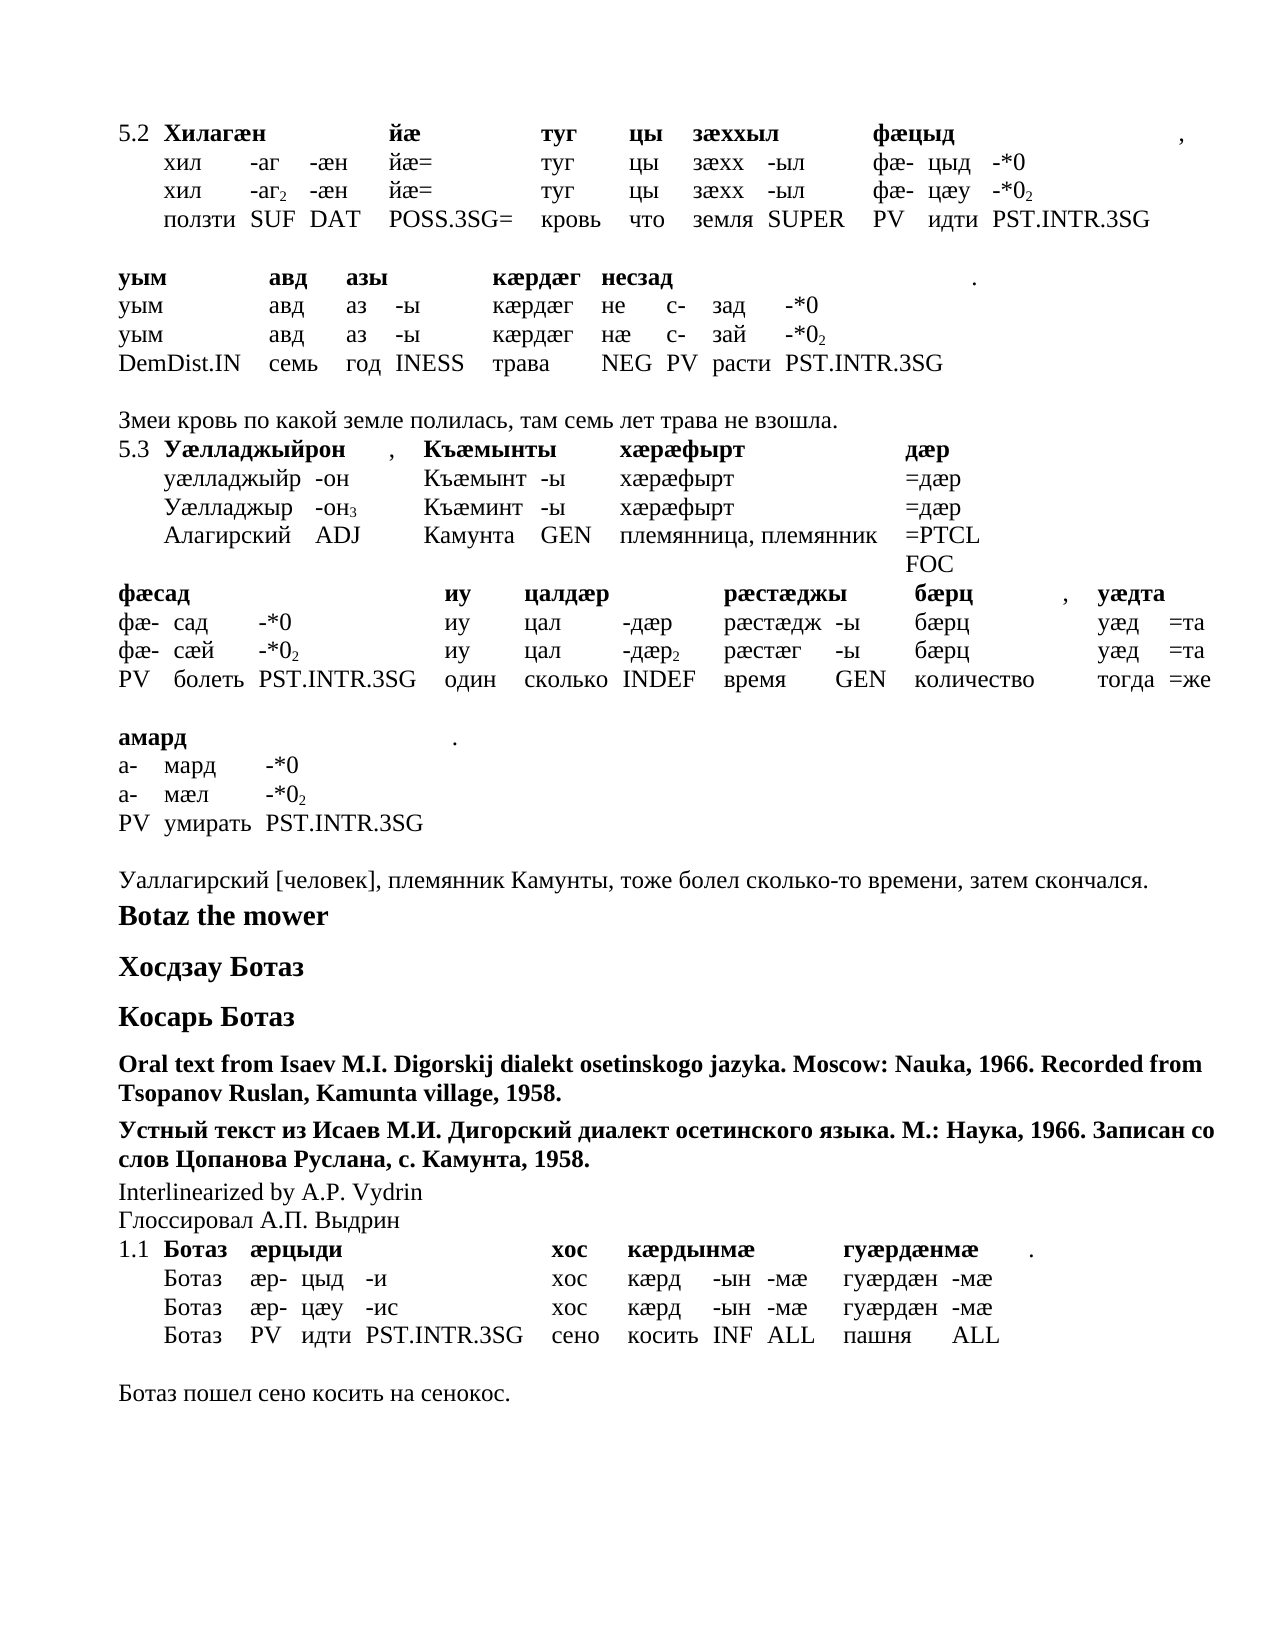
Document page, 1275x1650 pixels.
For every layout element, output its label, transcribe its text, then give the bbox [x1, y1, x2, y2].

text -мæ [767, 1292, 816, 1320]
text =та [1169, 607, 1211, 636]
text -æн [309, 147, 361, 176]
text кæрдæг [492, 319, 573, 348]
text косить [627, 1320, 699, 1349]
text туг [541, 147, 601, 176]
text INF [713, 1320, 753, 1349]
text кæрдæг [492, 262, 587, 291]
text ползти [163, 204, 236, 233]
text хил [163, 176, 236, 204]
text несзад [601, 262, 957, 291]
text болеть [173, 664, 244, 693]
text цы [629, 176, 665, 204]
text Змеи кровь по какой земле полилась, там семь лет трава не взошла. [118, 406, 1249, 434]
text -ыл [767, 147, 845, 176]
text цы [629, 118, 679, 147]
text -ы [395, 291, 465, 319]
text кæрд [627, 1292, 699, 1320]
text уæдта [1097, 578, 1225, 607]
text сколько [524, 664, 608, 693]
text . [1028, 1234, 1049, 1263]
text авд [269, 319, 318, 348]
text гуæрдæн [843, 1292, 938, 1320]
text -*02 [265, 779, 424, 808]
text GEN [540, 521, 592, 549]
text время [723, 664, 821, 693]
text фæ- [118, 636, 159, 664]
text с- [666, 319, 698, 348]
text пашня [843, 1320, 938, 1349]
text æрцыди [250, 1234, 538, 1263]
text цыд [928, 147, 978, 176]
text хил [163, 147, 236, 176]
text семь [269, 348, 318, 377]
text фæ- [873, 147, 914, 176]
text идти [301, 1320, 352, 1349]
text цал [524, 636, 608, 664]
text цыд [301, 1263, 352, 1292]
text PST.INTR.3SG [785, 348, 943, 377]
text -ы [835, 607, 887, 636]
text йæ [388, 118, 527, 147]
text -ы [835, 636, 887, 664]
text уæд [1097, 636, 1155, 664]
text хос [551, 1234, 613, 1263]
text племянница, племянник [619, 521, 878, 549]
text умирать [164, 808, 252, 837]
text -он [315, 463, 361, 492]
text земля [693, 204, 753, 233]
text Ботаз пошел сено косить на сенокос. [118, 1378, 1249, 1407]
text что [629, 204, 665, 233]
text зæххыл [693, 118, 859, 147]
text Камунта [423, 521, 527, 549]
text INDEF [622, 664, 696, 693]
text фæцыд [873, 118, 1164, 147]
text , [388, 434, 409, 463]
text цалдæр [524, 578, 710, 607]
text кæрдынмæ [627, 1234, 829, 1263]
text бæрц [914, 578, 1049, 607]
text -ы [540, 463, 592, 492]
text цы [629, 147, 665, 176]
text уым [118, 319, 241, 348]
text -мæ [767, 1263, 816, 1292]
text -*02 [992, 176, 1151, 204]
text Interlinearized by A.P. Vydrin [118, 1177, 1249, 1205]
text сад [173, 607, 244, 636]
text -ын [713, 1292, 753, 1320]
text авд [269, 262, 332, 291]
text SUF [250, 204, 296, 233]
text -и [365, 1263, 524, 1292]
text PST.INTR.3SG [265, 808, 424, 837]
text год [346, 348, 381, 377]
text 5.2 [118, 118, 149, 147]
text мард [164, 751, 252, 779]
text расти [712, 348, 771, 377]
text бæрц [914, 607, 1035, 636]
text -*0 [992, 147, 1151, 176]
text 5.3 [118, 434, 149, 463]
text цæу [301, 1292, 352, 1320]
text азы [346, 262, 479, 291]
text аз [346, 319, 381, 348]
text -дæр [622, 607, 696, 636]
text Уæлладжыр [163, 492, 301, 521]
text количество [914, 664, 1035, 693]
text -ын [713, 1263, 753, 1292]
text GEN [835, 664, 887, 693]
text FOC [905, 549, 994, 578]
text Къæминт [423, 492, 527, 521]
text фæ- [873, 176, 914, 204]
text POSS.3SG= [388, 204, 513, 233]
text Къæмынт [423, 463, 527, 492]
text , [1062, 578, 1083, 607]
text с- [666, 291, 698, 319]
text PV [250, 1320, 287, 1349]
text NEG [601, 348, 652, 377]
text мæл [164, 779, 252, 808]
text иу [444, 636, 496, 664]
text -*02 [258, 636, 417, 664]
text =та [1169, 636, 1211, 664]
text -дæр2 [622, 636, 696, 664]
text =PTCL [905, 521, 981, 549]
text уæлладжыйр [163, 463, 301, 492]
text PST.INTR.3SG [992, 204, 1151, 233]
text один [444, 664, 496, 693]
text фæ- [118, 607, 159, 636]
text -æн [309, 176, 361, 204]
text -аг [250, 147, 296, 176]
text PST.INTR.3SG [258, 664, 417, 693]
text хæрæфырт [619, 463, 878, 492]
text иу [444, 578, 510, 607]
text хос [551, 1292, 600, 1320]
text =же [1169, 664, 1211, 693]
text -*02 [785, 319, 943, 348]
text туг [541, 176, 601, 204]
text . [452, 722, 473, 751]
text дæр [905, 434, 994, 463]
text Уаллагирский [человек], племянник Камунты, тоже болел сколько-то времени, затем скончался. [118, 866, 1249, 894]
text хæрæфырт [619, 434, 891, 463]
text бæрц [914, 636, 1035, 664]
text зад [712, 291, 771, 319]
text -ы [395, 319, 465, 348]
text уым [118, 262, 255, 291]
title Botaz the mower [118, 898, 1249, 932]
text фæсад [118, 578, 431, 607]
text нæ [601, 319, 652, 348]
text рæстæдж [723, 607, 821, 636]
text , [1178, 118, 1199, 147]
text ADJ [315, 521, 361, 549]
text гуæрдæн [843, 1263, 938, 1292]
text DAT [309, 204, 361, 233]
text -мæ [952, 1292, 1000, 1320]
text =дæр [905, 492, 981, 521]
text зай [712, 319, 771, 348]
text хос [551, 1263, 600, 1292]
text PV [118, 808, 150, 837]
text гуæрдæнмæ [843, 1234, 1014, 1263]
text Ботаз [163, 1234, 236, 1263]
text рæстæджы [723, 578, 901, 607]
text зæхх [693, 176, 753, 204]
text аз [346, 291, 381, 319]
text æр- [250, 1292, 287, 1320]
text -аг2 [250, 176, 296, 204]
text йæ= [388, 176, 513, 204]
text сено [551, 1320, 600, 1349]
text идти [928, 204, 978, 233]
text трава [492, 348, 573, 377]
text уым [118, 291, 241, 319]
text . [971, 262, 992, 291]
text Ботаз [163, 1263, 222, 1292]
text кровь [541, 204, 601, 233]
text -ис [365, 1292, 524, 1320]
text SUPER [767, 204, 845, 233]
text Ботаз [163, 1292, 222, 1320]
text ALL [952, 1320, 1000, 1349]
text не [601, 291, 652, 319]
text -ы [540, 492, 592, 521]
text ALL [767, 1320, 816, 1349]
text амард [118, 722, 438, 751]
text иу [444, 607, 496, 636]
text уæд [1097, 607, 1155, 636]
text Глоссировал А.П. Выдрин [118, 1205, 1249, 1234]
text цал [524, 607, 608, 636]
text сæй [173, 636, 244, 664]
text Ботаз [163, 1320, 222, 1349]
text кæрдæг [492, 291, 573, 319]
text авд [269, 291, 318, 319]
text рæстæг [723, 636, 821, 664]
text зæхх [693, 147, 753, 176]
text -он3 [315, 492, 361, 521]
text INESS [395, 348, 465, 377]
text -мæ [952, 1263, 1000, 1292]
text -*0 [258, 607, 417, 636]
text кæрд [627, 1263, 699, 1292]
text хæрæфырт [619, 492, 878, 521]
text PV [666, 348, 698, 377]
text туг [541, 118, 615, 147]
text йæ= [388, 147, 513, 176]
text PV [873, 204, 914, 233]
text Уæлладжыйрон [163, 434, 375, 463]
text DemDist.IN [118, 348, 241, 377]
text =дæр [905, 463, 981, 492]
text Къæмынты [423, 434, 606, 463]
title Хосдзау Ботаз [118, 949, 1249, 982]
text æр- [250, 1263, 287, 1292]
text PST.INTR.3SG [365, 1320, 524, 1349]
text PV [118, 664, 159, 693]
text Устный текст из Исаев М.И. Дигорский диалект осетинского языка. М.: Наука, 1966. Записан со слов Цопанова Руслана, с. Камунта, 1958. [118, 1115, 1249, 1172]
text 1.1 [118, 1234, 149, 1263]
text цæу [928, 176, 978, 204]
text -ыл [767, 176, 845, 204]
text тогда [1097, 664, 1155, 693]
text -*0 [785, 291, 943, 319]
title Косарь Ботаз [118, 999, 1249, 1032]
text Алагирский [163, 521, 301, 549]
text -*0 [265, 751, 424, 779]
text Хилагæн [163, 118, 375, 147]
text Oral text from Isaev M.I. Digorskij dialekt osetinskogo jazyka. Moscow: Nauka, 1966. Recorded from Tsopanov Ruslan, Kamunta village, 1958. [118, 1049, 1249, 1107]
text а- [118, 779, 150, 808]
text а- [118, 751, 150, 779]
